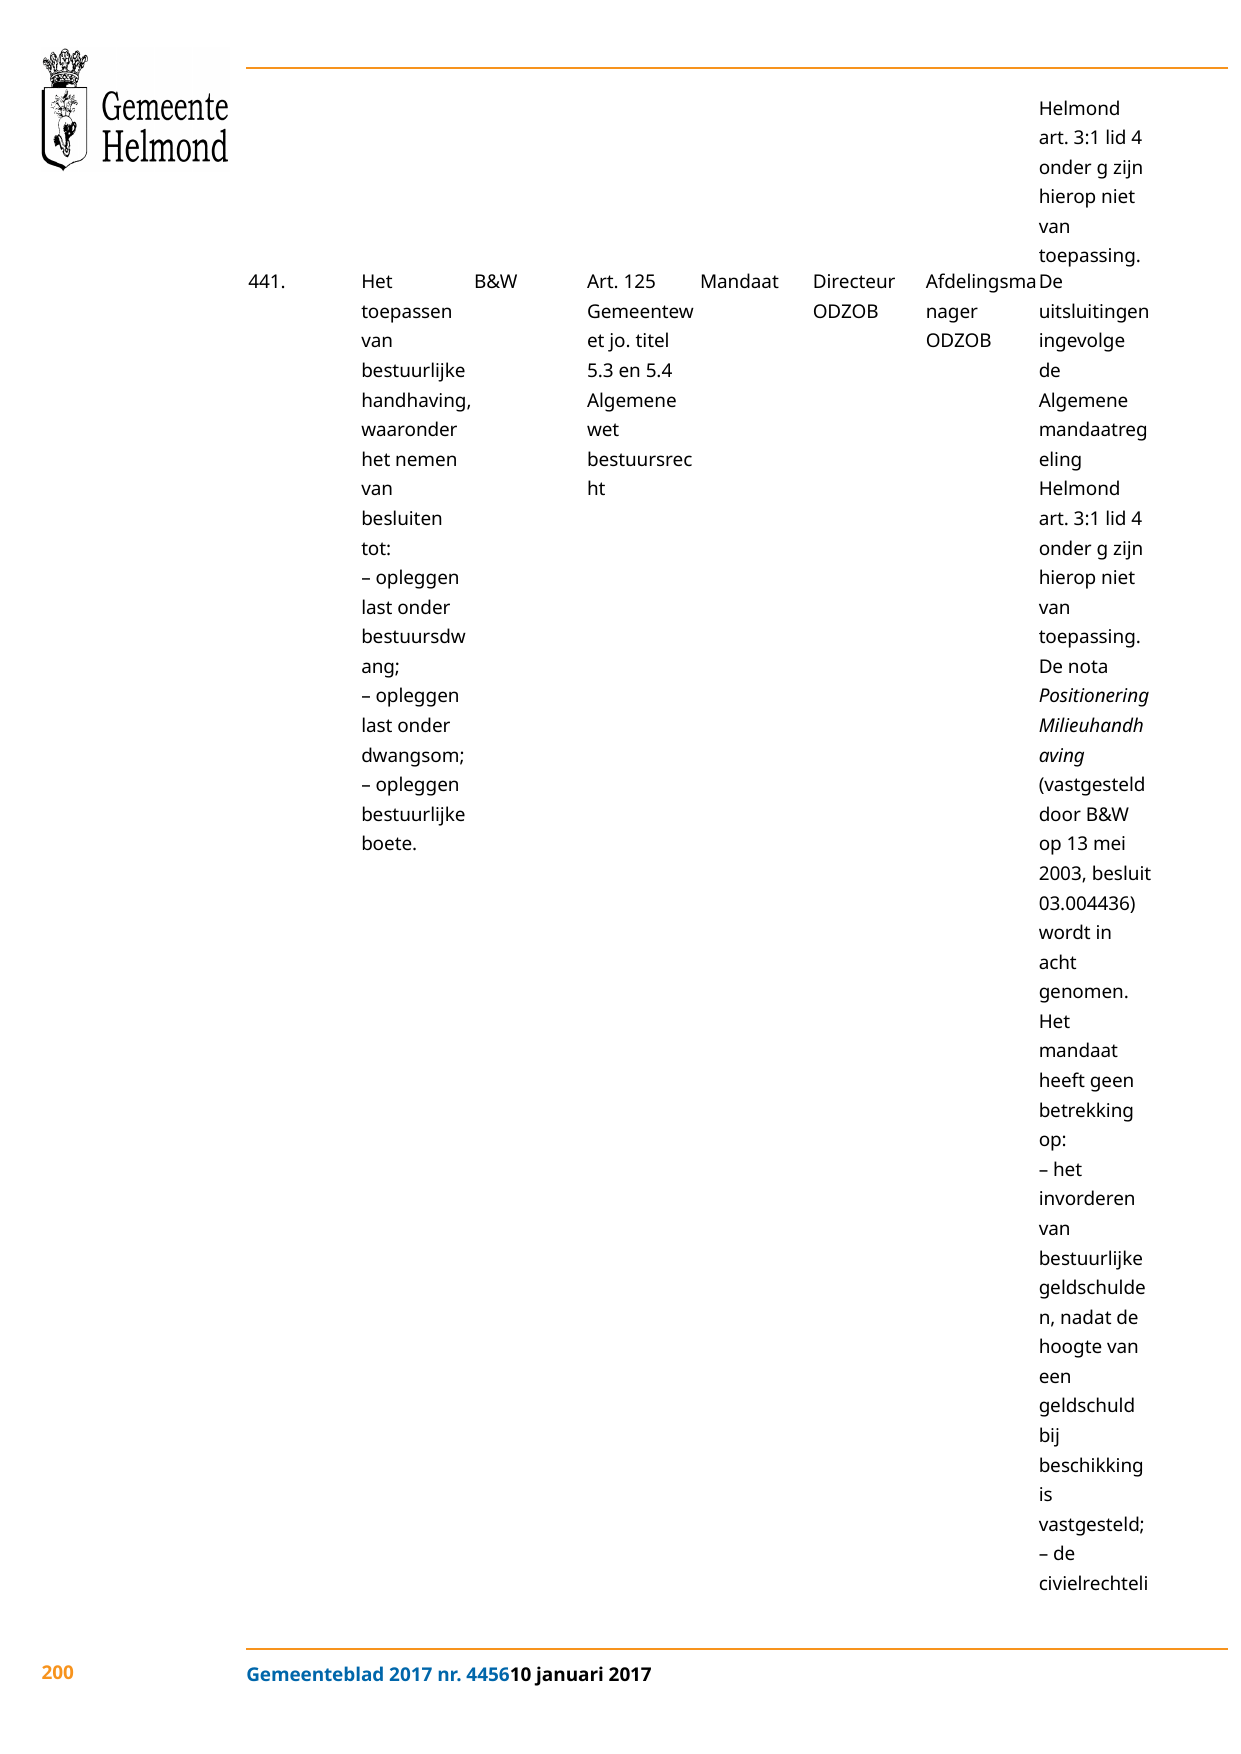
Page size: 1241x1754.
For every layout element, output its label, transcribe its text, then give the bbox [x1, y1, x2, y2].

table_cell Afdelingsmanager ODZOB [926, 269, 1038, 1596]
table_cell [587, 95, 700, 268]
table_cell [700, 95, 813, 268]
table_cell [813, 95, 926, 268]
table_cell Art. 125 Gemeentewet jo. titel 5.3 en 5.4 Algemene wet bestuursrecht [587, 269, 700, 1596]
table_cell 441. [248, 269, 361, 1596]
table_cell [248, 95, 361, 268]
table_cell Mandaat [700, 269, 813, 1596]
table_cell Het toepassen van bestuurlijke handhaving, waaronder het nemen van besluiten tot: – opleggen last onder bestuursdwang; – opleggen last onder dwangsom; – opleggen bestuurlijke boete. [361, 269, 474, 1596]
table_cell [474, 95, 587, 268]
table_cell [361, 95, 474, 268]
table_cell Helmond art. 3:1 lid 4 onder g zijn hierop niet van toepassing. [1039, 95, 1152, 268]
table_cell [926, 95, 1038, 268]
table_cell Directeur ODZOB [813, 269, 926, 1596]
table_cell B&W [474, 269, 587, 1596]
table_cell De uitsluitingen ingevolge de Algemene mandaatregeling Helmond art. 3:1 lid 4 onder g zijn hierop niet van toepassing. De nota Positionering Milieuhandhaving (vastgesteld door B&W op 13 mei 2003, besluit 03.004436) wordt in acht genomen. Het mandaat heeft geen betrekking op: – het invorderen van bestuurlijke geldschulden, nadat de hoogte van een geldschuld bij beschikking is vastgesteld; – de civielrechteli [1039, 269, 1152, 1596]
picture [41, 47, 231, 172]
